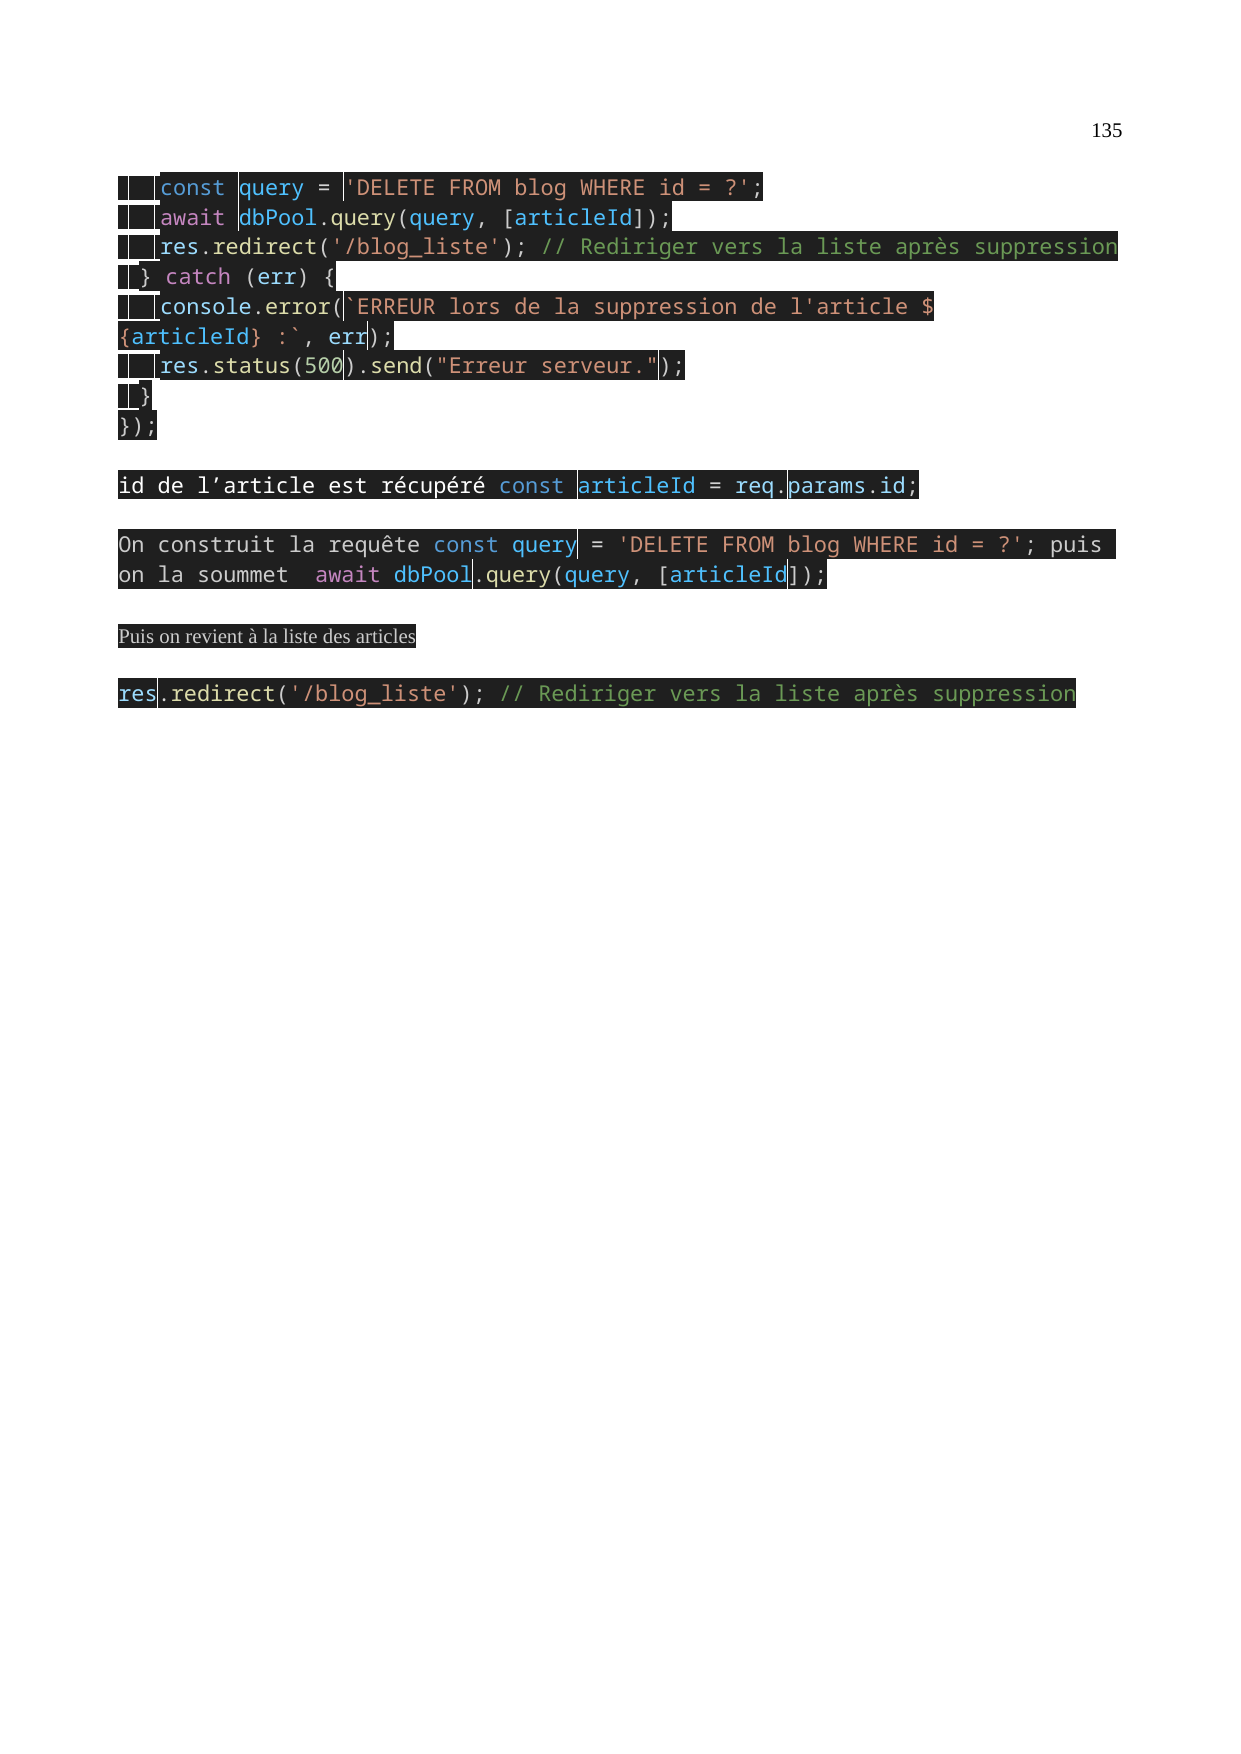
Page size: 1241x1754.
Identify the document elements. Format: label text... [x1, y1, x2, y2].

text res.redirect('/blog_liste'); // Rediriger vers la liste après suppression [118, 231, 1122, 261]
text res.redirect('/blog_liste'); // Rediriger vers la liste après suppression [118, 678, 1122, 708]
text id de l’article est récupéré const articleId = req.params.id; [118, 469, 1122, 499]
text const query = 'DELETE FROM blog WHERE id = ?'; [118, 172, 1122, 201]
text res.status(500).send("Erreur serveur."); [118, 350, 1122, 380]
text Puis on revient à la liste des articles [118, 618, 1122, 648]
text console.error(`ERREUR lors de la suppression de l'article ${articleId} :`, err); [118, 291, 1122, 350]
text } [118, 380, 1122, 410]
text } catch (err) { [118, 261, 1122, 291]
text await dbPool.query(query, [articleId]); [118, 201, 1122, 231]
text On construit la requête const query = 'DELETE FROM blog WHERE id = ?'; puis on la soummet await dbPool.query(query, [articleId]); [118, 529, 1122, 589]
text }); [118, 410, 1122, 440]
